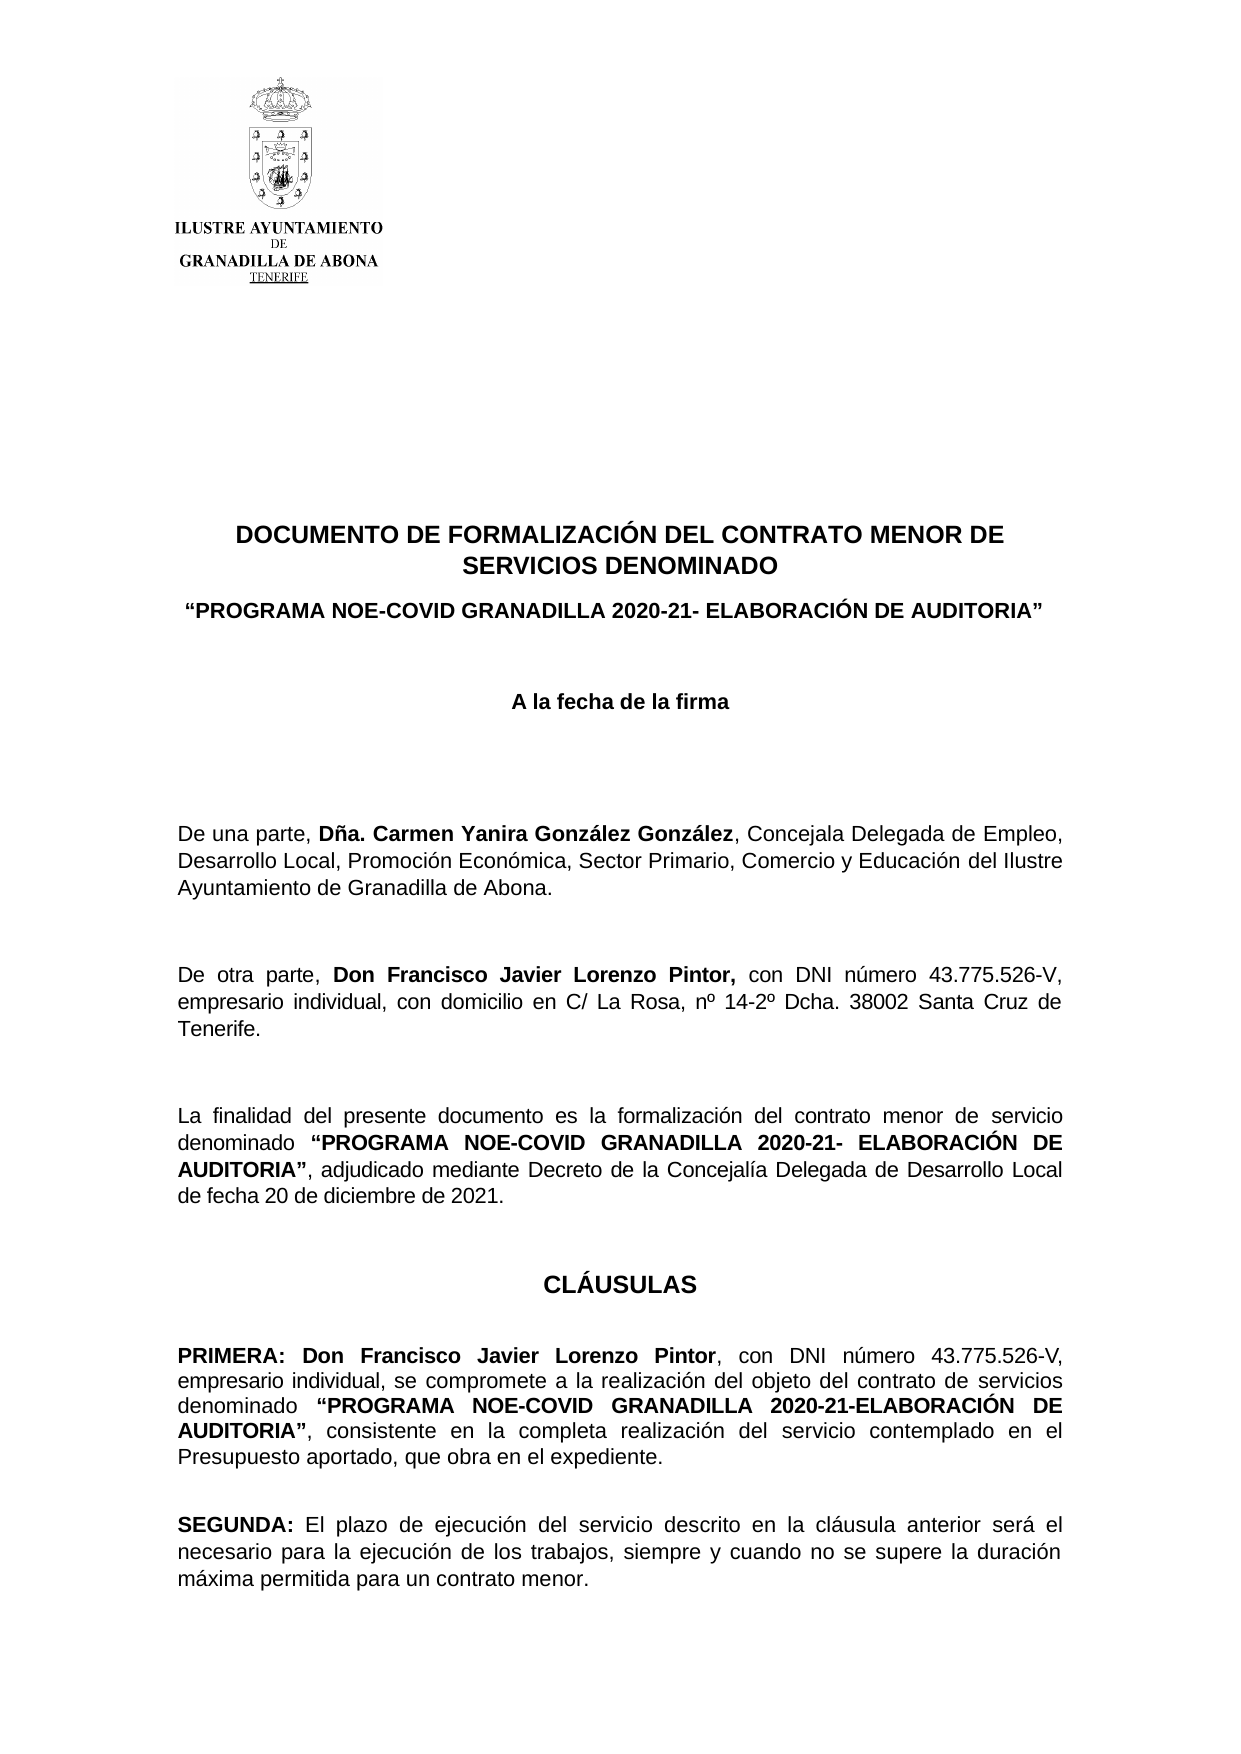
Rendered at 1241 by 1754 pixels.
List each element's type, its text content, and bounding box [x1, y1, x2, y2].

text DOCUMENTO DE FORMALIZACIÓN DEL CONTRATO MENOR DE SERVICIOS DENOMINADO [177, 520, 1063, 579]
text A la fecha de la firma [177, 689, 1063, 714]
text PRIMERA: Don Francisco Javier Lorenzo Pintor, con DNI número 43.775.526-V, empresario individual, se compromete a la realización del objeto del contrato de servicios denominado “PROGRAMA NOE-COVID GRANADILLA 2020-21-ELABORACIÓN DE AUDITORIA”, consistente en la completa realización del servicio contemplado en el Presupuesto aportado, que obra en el expediente. [177, 1343, 1063, 1469]
text “PROGRAMA NOE-COVID GRANADILLA 2020-21- ELABORACIÓN DE AUDITORIA” [177, 598, 1063, 623]
text SEGUNDA: El plazo de ejecución del servicio descrito en la cláusula anterior será el necesario para la ejecución de los trabajos, siempre y cuando no se supere la duración máxima permitida para un contrato menor. [177, 1512, 1063, 1591]
text De otra parte, Don Francisco Javier Lorenzo Pintor, con DNI número 43.775.526-V, empresario individual, con domicilio en C/ La Rosa, nº 14-2º Dcha. 38002 Santa Cruz de Tenerife. [177, 962, 1063, 1041]
text De una parte, Dña. Carmen Yanira González González, Concejala Delegada de Empleo, Desarrollo Local, Promoción Económica, Sector Primario, Comercio y Educación del Ilustre Ayuntamiento de Granadilla de Abona. [177, 821, 1063, 900]
list CLÁUSULAS [177, 1270, 1063, 1299]
text La finalidad del presente documento es la formalización del contrato menor de servicio denominado “PROGRAMA NOE-COVID GRANADILLA 2020-21- ELABORACIÓN DE AUDITORIA”, adjudicado mediante Decreto de la Concejalía Delegada de Desarrollo Local de fecha 20 de diciembre de 2021. [177, 1103, 1063, 1208]
